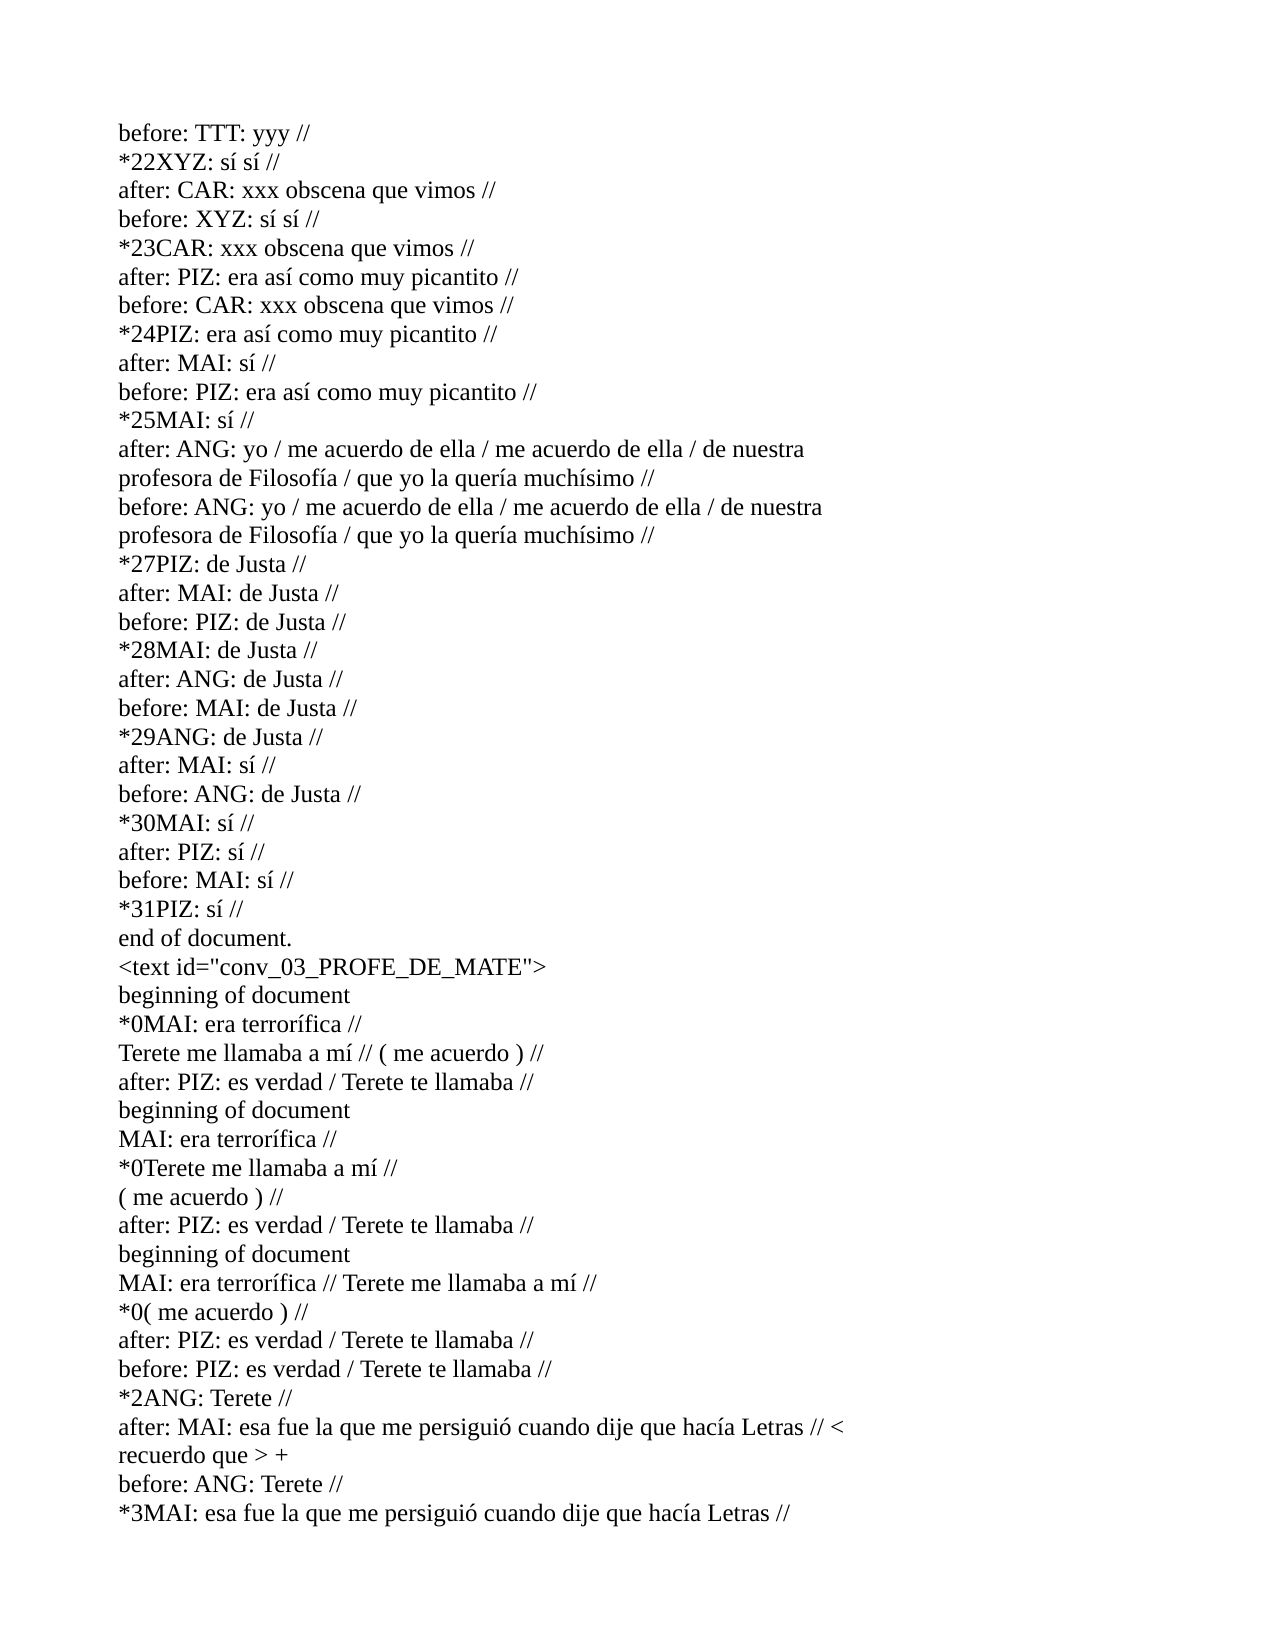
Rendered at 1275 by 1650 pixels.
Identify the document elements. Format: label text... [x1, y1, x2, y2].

text after: MAI: de Justa // [118, 578, 1157, 607]
text *31PIZ: sí // [118, 894, 1157, 923]
text *23CAR: xxx obscena que vimos // [118, 233, 1157, 262]
text *3MAI: esa fue la que me persiguió cuando dije que hacía Letras // [118, 1498, 1157, 1527]
text after: MAI: sí // [118, 751, 1157, 779]
text ( me acuerdo ) // [118, 1182, 1157, 1211]
text before: CAR: xxx obscena que vimos // [118, 291, 1157, 319]
text *22XYZ: sí sí // [118, 147, 1157, 176]
text after: ANG: de Justa // [118, 664, 1157, 693]
text Terete me llamaba a mí // ( me acuerdo ) // [118, 1038, 1157, 1067]
text recuerdo que > + [118, 1441, 1157, 1469]
text *2ANG: Terete // [118, 1383, 1157, 1412]
text *0Terete me llamaba a mí // [118, 1153, 1157, 1182]
text beginning of document [118, 1096, 1157, 1124]
text after: ANG: yo / me acuerdo de ella / me acuerdo de ella / de nuestra [118, 434, 1157, 463]
text *27PIZ: de Justa // [118, 549, 1157, 578]
text before: PIZ: era así como muy picantito // [118, 377, 1157, 406]
text MAI: era terrorífica // Terete me llamaba a mí // [118, 1268, 1157, 1297]
text after: PIZ: es verdad / Terete te llamaba // [118, 1211, 1157, 1239]
text before: ANG: yo / me acuerdo de ella / me acuerdo de ella / de nuestra [118, 492, 1157, 521]
text end of document. [118, 923, 1157, 952]
text before: MAI: sí // [118, 866, 1157, 894]
text before: PIZ: de Justa // [118, 607, 1157, 636]
text *0MAI: era terrorífica // [118, 1009, 1157, 1038]
text beginning of document [118, 1239, 1157, 1268]
text *0( me acuerdo ) // [118, 1297, 1157, 1326]
text after: PIZ: es verdad / Terete te llamaba // [118, 1326, 1157, 1354]
text after: PIZ: era así como muy picantito // [118, 262, 1157, 291]
text profesora de Filosofía / que yo la quería muchísimo // [118, 521, 1157, 549]
text *29ANG: de Justa // [118, 722, 1157, 751]
text *24PIZ: era así como muy picantito // [118, 319, 1157, 348]
text *30MAI: sí // [118, 808, 1157, 837]
text before: XYZ: sí sí // [118, 204, 1157, 233]
text *28MAI: de Justa // [118, 636, 1157, 664]
text *25MAI: sí // [118, 406, 1157, 434]
text <text id="conv_03_PROFE_DE_MATE"> [118, 952, 1157, 981]
text after: CAR: xxx obscena que vimos // [118, 176, 1157, 204]
text before: ANG: Terete // [118, 1469, 1157, 1498]
text beginning of document [118, 981, 1157, 1009]
text after: MAI: sí // [118, 348, 1157, 377]
text before: TTT: yyy // [118, 118, 1157, 147]
text after: PIZ: es verdad / Terete te llamaba // [118, 1067, 1157, 1096]
text before: MAI: de Justa // [118, 693, 1157, 722]
text MAI: era terrorífica // [118, 1124, 1157, 1153]
text profesora de Filosofía / que yo la quería muchísimo // [118, 463, 1157, 492]
text before: PIZ: es verdad / Terete te llamaba // [118, 1354, 1157, 1383]
text before: ANG: de Justa // [118, 779, 1157, 808]
text after: MAI: esa fue la que me persiguió cuando dije que hacía Letras // < [118, 1412, 1157, 1441]
text after: PIZ: sí // [118, 837, 1157, 866]
